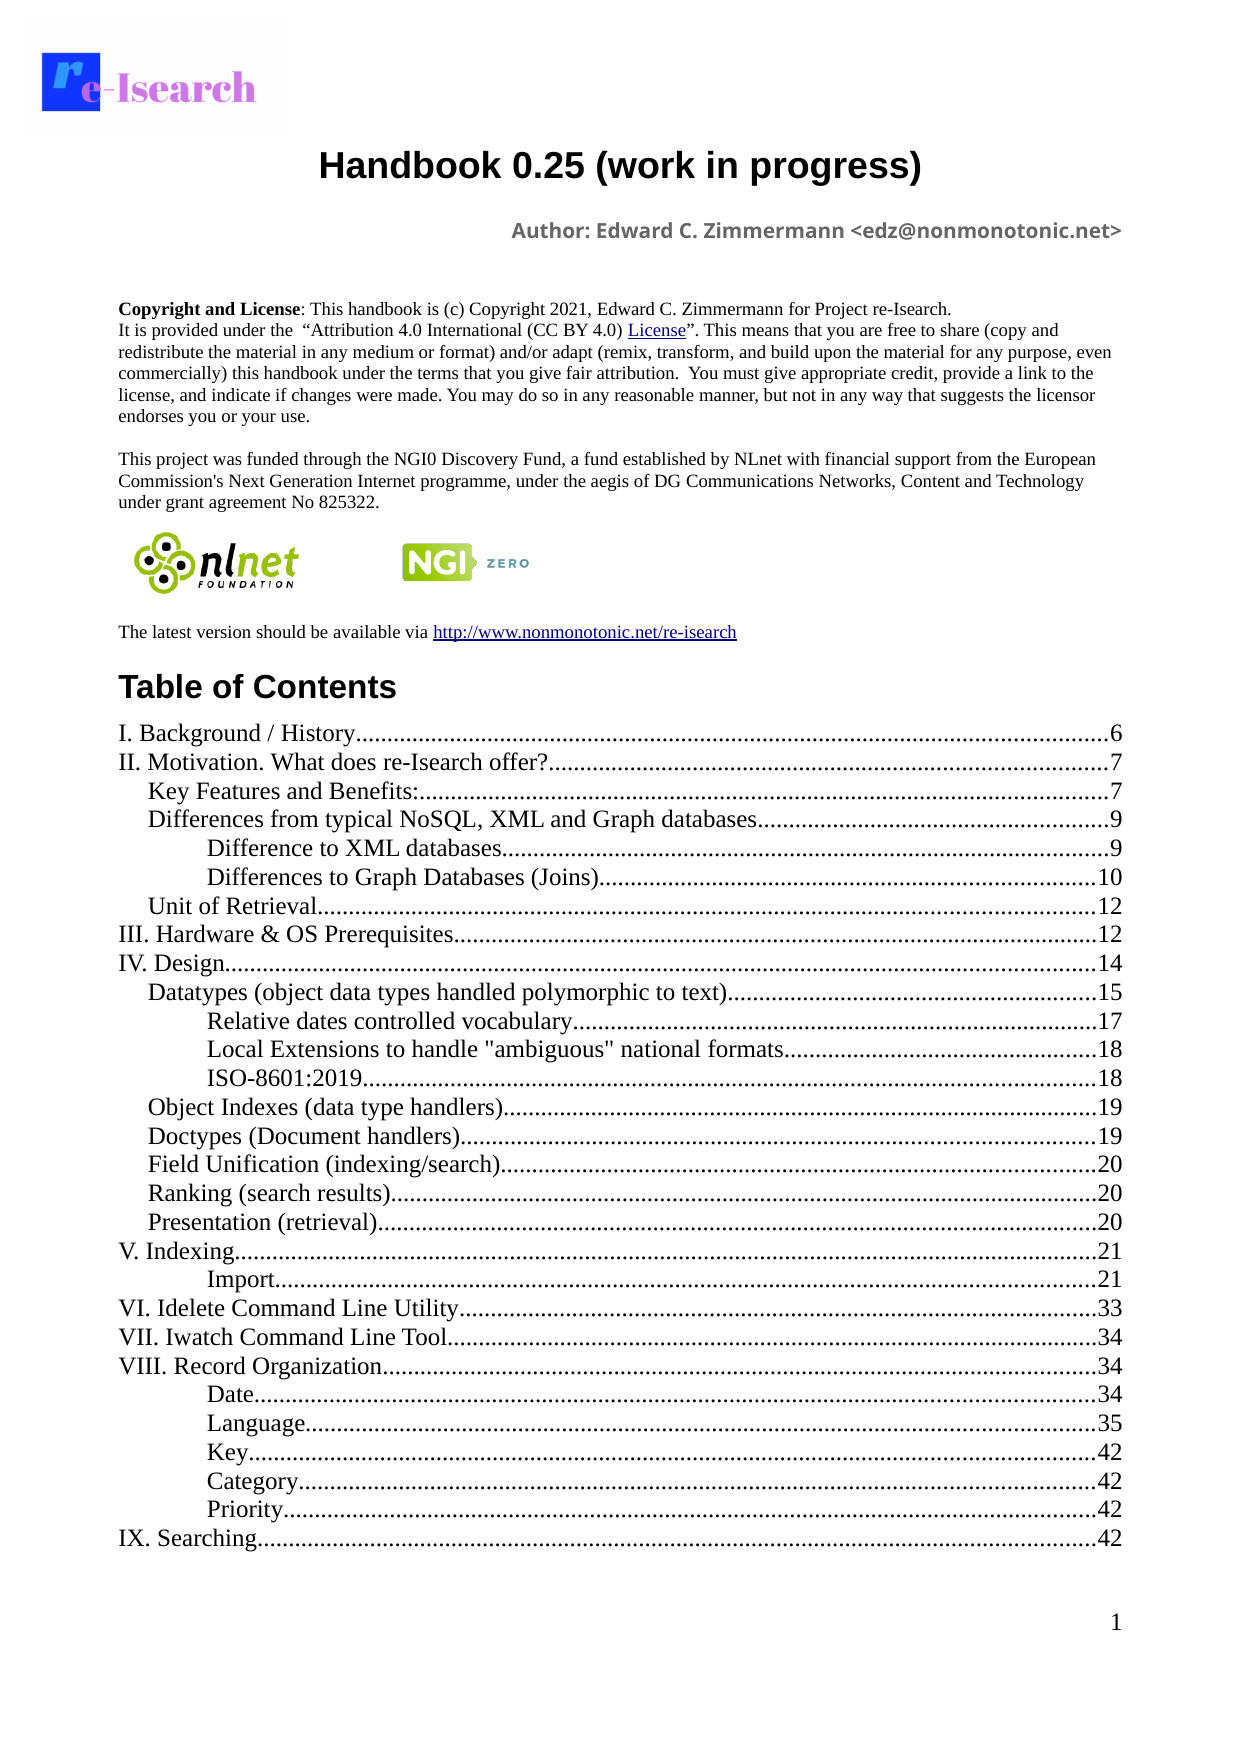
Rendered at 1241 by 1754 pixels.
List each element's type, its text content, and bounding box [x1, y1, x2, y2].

text It is provided under the “Attribution 4.0 International (CC BY 4.0) License”. This means that you are free to share (copy and redistribute the material in any medium or format) and/or adapt (remix, transform, and build upon the material for any purpose, even commercially) this handbook under the terms that you give fair attribution. You must give appropriate credit, provide a link to the license, and indicate if changes were made. You may do so in any reasonable manner, but not in any way that suggests the licensor endorses you or your use. [118, 319, 1122, 427]
picture [337, 521, 594, 603]
text Priority 42 [207, 1494, 1122, 1523]
text Differences from typical NoSQL, XML and Graph databases 9 [148, 804, 1122, 833]
text Author: Edward C. Zimmermann <edz@nonmonotonic.net> [118, 216, 1122, 245]
text II. Motivation. What does re-Isearch offer? 7 [118, 747, 1122, 776]
text Copyright and License: This handbook is (c) Copyright 2021, Edward C. Zimmermann for Project re-Isearch. [118, 297, 1122, 319]
text VI. Idelete Command Line Utility 33 [118, 1293, 1122, 1322]
text Date 34 [207, 1379, 1122, 1408]
text Relative dates controlled vocabulary 17 [207, 1006, 1122, 1034]
text This project was funded through the NGI0 Discovery Fund, a fund established by NLnet with financial support from the European Commission's Next Generation Internet programme, under the aegis of DG Communications Networks, Content and Technology under grant agreement No 825322. [118, 448, 1122, 513]
text VIII. Record Organization 34 [118, 1351, 1122, 1379]
text Differences to Graph Databases (Joins) 10 [207, 862, 1122, 891]
text ISO-8601:2019 18 [207, 1063, 1122, 1092]
text Doctypes (Document handlers) 19 [148, 1121, 1122, 1149]
text Unit of Retrieval 12 [148, 891, 1122, 919]
text Difference to XML databases 9 [207, 833, 1122, 862]
text IX. Searching 42 [118, 1523, 1122, 1552]
picture [132, 527, 300, 598]
text Ranking (search results) 20 [148, 1178, 1122, 1207]
text VII. Iwatch Command Line Tool 34 [118, 1322, 1122, 1351]
text Local Extensions to handle "ambiguous" national formats 18 [207, 1034, 1122, 1063]
text Field Unification (indexing/search) 20 [148, 1149, 1122, 1178]
text Key Features and Benefits: 7 [148, 776, 1122, 804]
text V. Indexing 21 [118, 1236, 1122, 1264]
text Key 42 [207, 1437, 1122, 1466]
subtitle Table of Contents [118, 667, 1122, 706]
text III. Hardware & OS Prerequisites 12 [118, 919, 1122, 948]
text Import 21 [207, 1264, 1122, 1293]
text I. Background / History 6 [118, 718, 1122, 747]
text Presentation (retrieval) 20 [148, 1207, 1122, 1236]
text Category 42 [207, 1466, 1122, 1494]
text Language 35 [207, 1408, 1122, 1437]
text Object Indexes (data type handlers) 19 [148, 1092, 1122, 1121]
text IV. Design 14 [118, 948, 1122, 977]
picture [21, 15, 288, 138]
text The latest version should be available via http://www.nonmonotonic.net/re-isearch [118, 621, 1122, 642]
text Datatypes (object data types handled polymorphic to text) 15 [148, 977, 1122, 1006]
